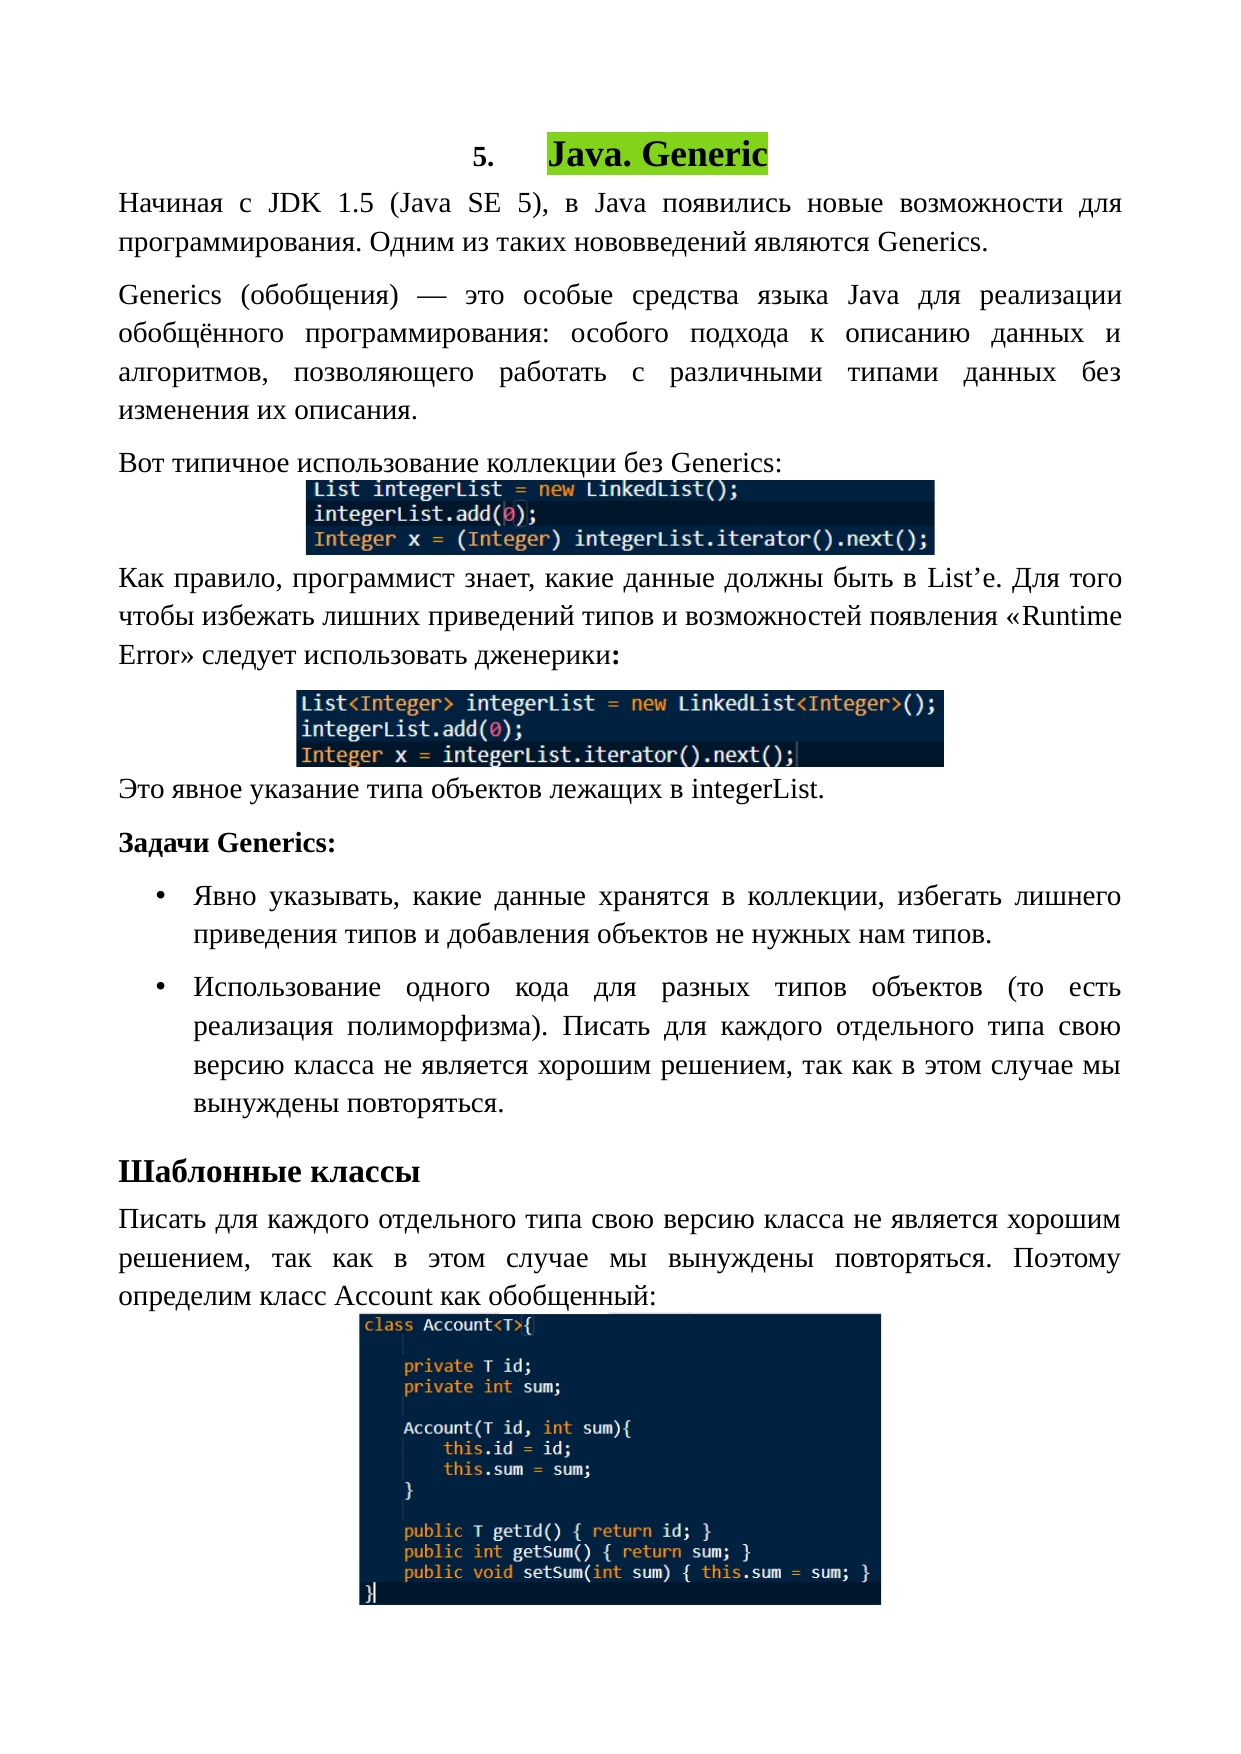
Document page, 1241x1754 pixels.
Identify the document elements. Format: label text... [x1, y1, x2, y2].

text Задачи Generics: [118, 825, 1122, 858]
picture [305, 480, 935, 555]
text Как правило, программист знает, какие данные должны быть в List’e. Для того чтобы избежать лишних приведений типов и возможностей появления «Runtime Error» следует использовать дженерики: [118, 499, 1122, 670]
text Generics (обобщения) — это особые средства языка Java для реализации обобщённого программирования: особого подхода к описанию данных и алгоритмов, позволяющего работать с различными типами данных без изменения их описания. [118, 277, 1122, 426]
text Вот типичное использование коллекции без Generics: [118, 446, 1122, 479]
picture [296, 690, 944, 767]
subtitle Java. Generic [118, 143, 1122, 173]
subtitle Шаблонные классы [118, 1159, 1122, 1189]
picture [359, 1312, 882, 1605]
list Использование одного кода для разных типов объектов (то есть реализация полиморфизма). Писать для каждого отдельного типа свою версию класса не является хорошим решением, так как в этом случае мы вынуждены повторяться. [156, 969, 1122, 1119]
text Это явное указание типа объектов лежащих в integerList. [118, 767, 1122, 805]
text Писать для каждого отдельного типа свою версию класса не является хорошим решением, так как в этом случае мы вынуждены повторяться. Поэтому определим класс Account как обобщенный: [118, 1201, 1122, 1312]
text Начиная с JDK 1.5 (Java SE 5), в Java появились новые возможности для программирования. Одним из таких нововведений являются Generics. [118, 185, 1122, 257]
list Явно указывать, какие данные хранятся в коллекции, избегать лишнего приведения типов и добавления объектов не нужных нам типов. [156, 878, 1122, 950]
